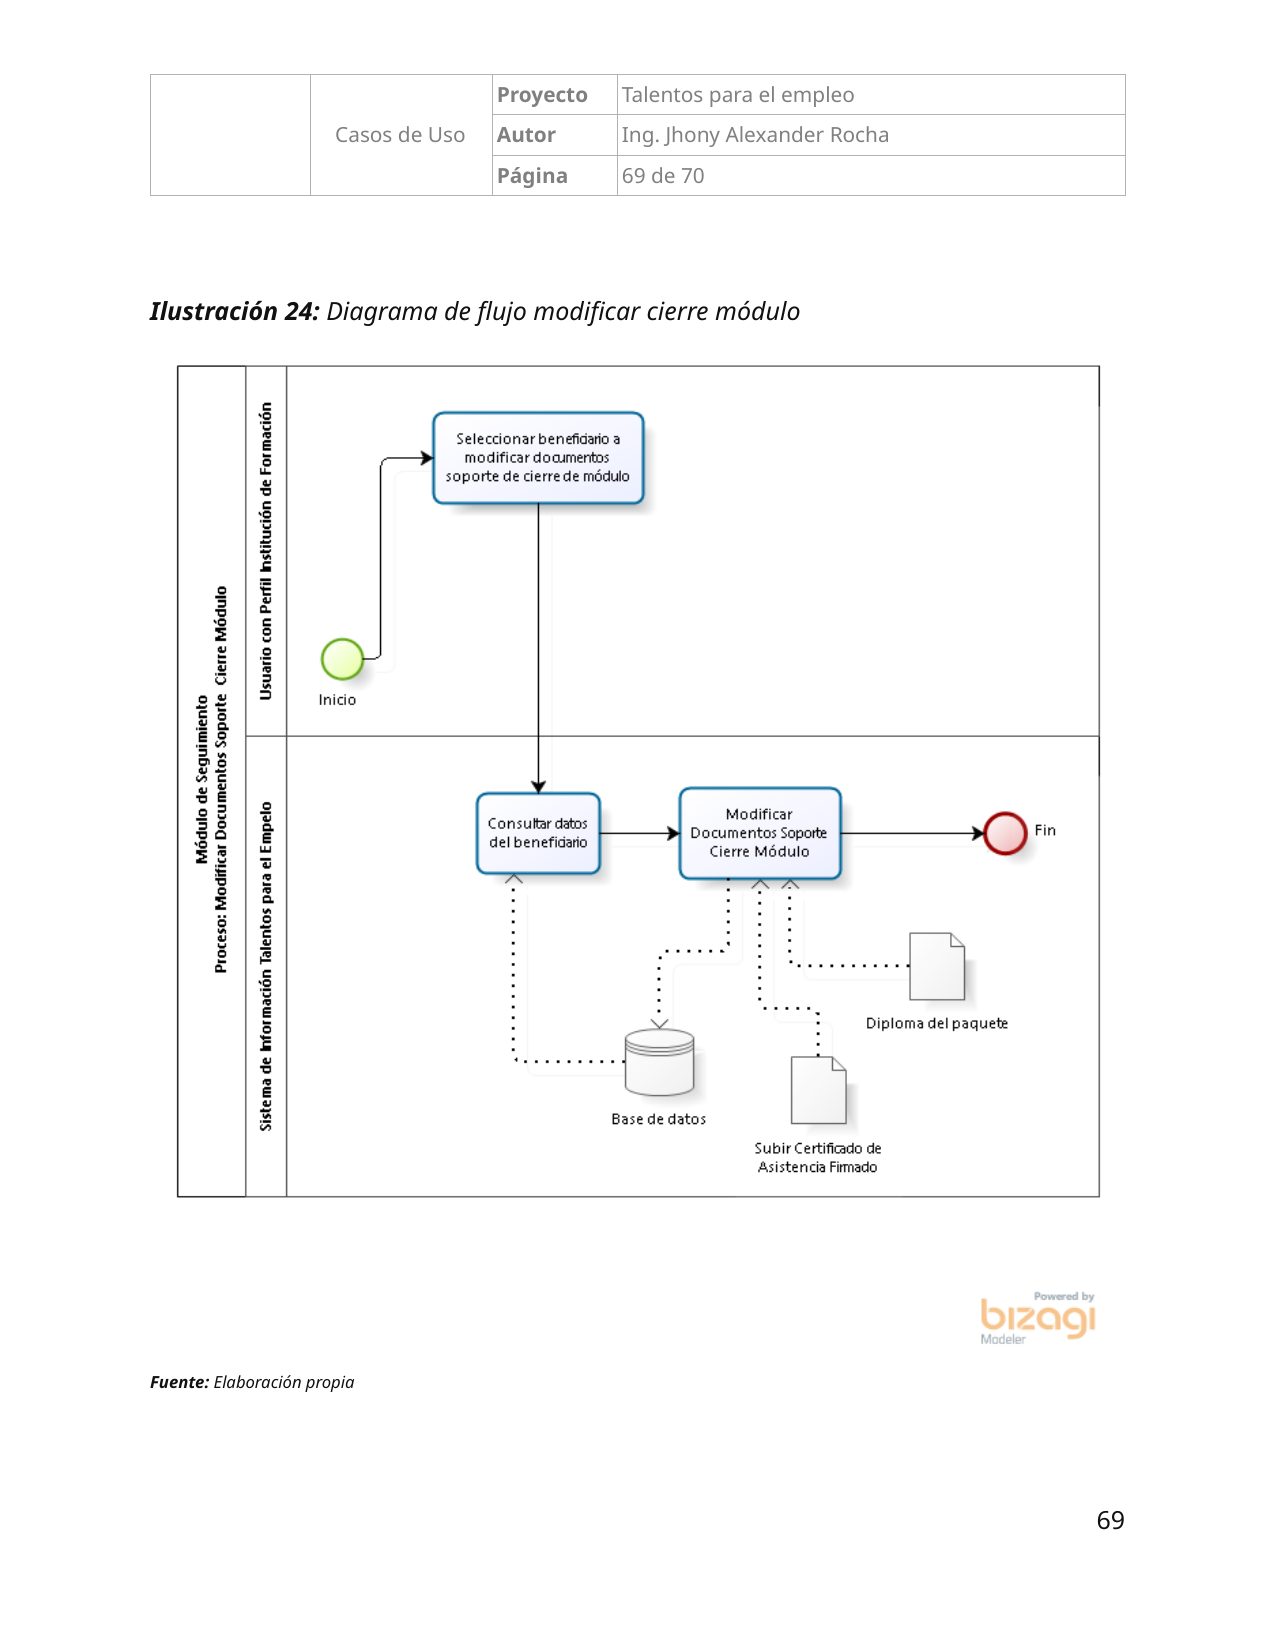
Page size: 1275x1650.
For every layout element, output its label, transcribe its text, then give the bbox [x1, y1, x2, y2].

text Fuente: Elaboración propia [150, 1360, 1125, 1394]
picture [150, 339, 1125, 1360]
text Ilustración 24: Diagrama de flujo modificar cierre módulo [150, 293, 1125, 339]
